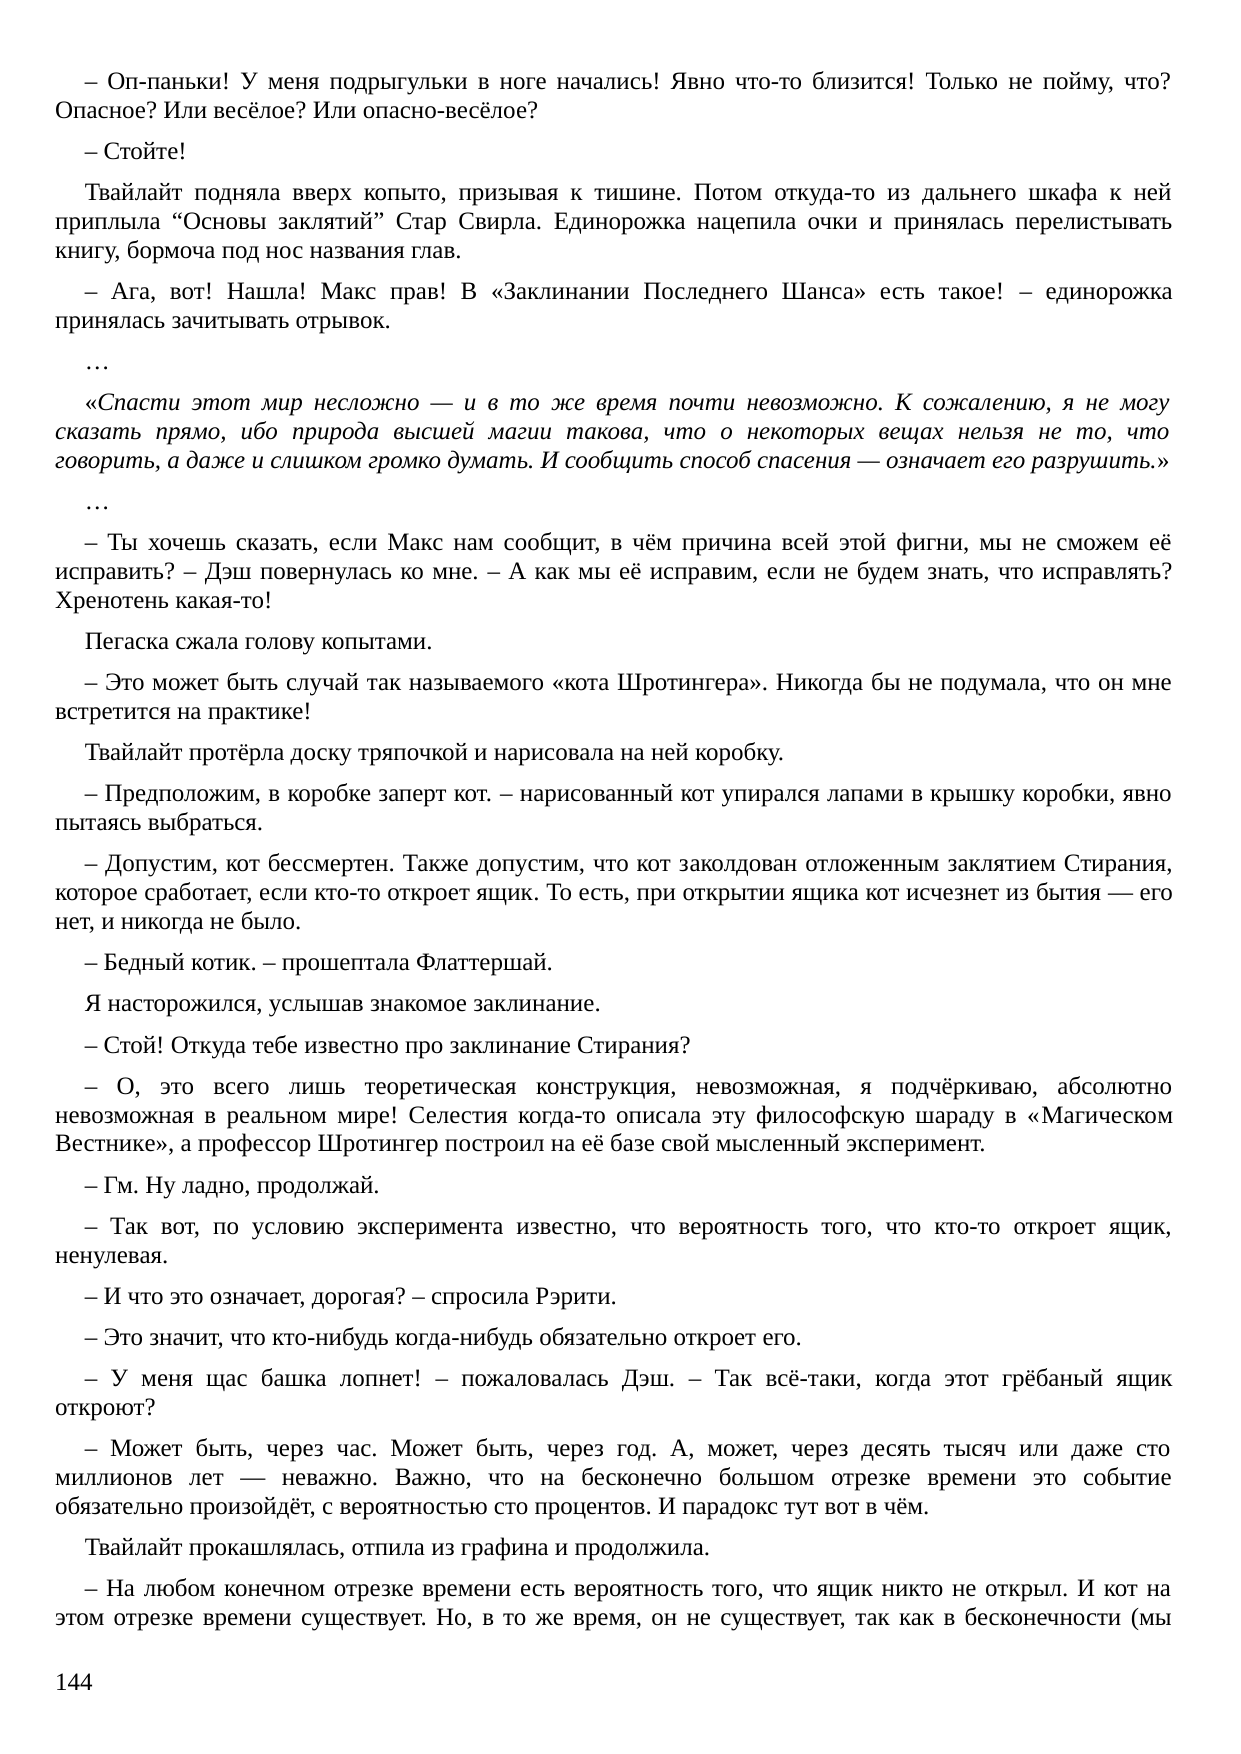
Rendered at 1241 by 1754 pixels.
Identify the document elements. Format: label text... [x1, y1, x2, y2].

text – И что это означает, дорогая? – спросила Рэрити. [55, 1281, 1173, 1310]
text «Спасти этот мир несложно — и в то же время почти невозможно. К сожалению, я не могу сказать прямо, ибо природа высшей магии такова, что о некоторых вещах нельзя не то, что говорить, а даже и слишком громко думать. И сообщить способ спасения — означает его разрушить.» [55, 387, 1173, 473]
text Твайлайт протёрла доску тряпочкой и нарисовала на ней коробку. [55, 737, 1173, 766]
text – Бедный котик. – прошептала Флаттершай. [55, 947, 1173, 976]
text – Это может быть случай так называемого «кота Шротингера». Никогда бы не подумала, что он мне встретится на практике! [55, 667, 1173, 725]
text – Может быть, через час. Может быть, через год. А, может, через десять тысяч или даже сто миллионов лет — неважно. Важно, что на бесконечно большом отрезке времени это событие обязательно произойдёт, с вероятностью сто процентов. И парадокс тут вот в чём. [55, 1433, 1173, 1520]
text – Ага, вот! Нашла! Макс прав! В «Заклинании Последнего Шанса» есть такое! – единорожка принялась зачитывать отрывок. [55, 276, 1173, 333]
text – Стойте! [55, 136, 1173, 165]
text Пегаска сжала голову копытами. [55, 626, 1173, 655]
text – У меня щас башка лопнет! – пожаловалась Дэш. – Так всё-таки, когда этот грёбаный ящик откроют? [55, 1363, 1173, 1421]
text – Ты хочешь сказать, если Макс нам сообщит, в чём причина всей этой фигни, мы не сможем её исправить? – Дэш повернулась ко мне. – А как мы её исправим, если не будем знать, что исправлять? Хренотень какая-то! [55, 527, 1173, 613]
text Я насторожился, услышав знакомое заклинание. [55, 988, 1173, 1017]
text – На любом конечном отрезке времени есть вероятность того, что ящик никто не открыл. И кот на этом отрезке времени существует. Но, в то же время, он не существует, так как в бесконечности (мы [55, 1573, 1173, 1631]
text – Допустим, кот бессмертен. Также допустим, что кот заколдован отложенным заклятием Стирания, которое сработает, если кто-то откроет ящик. То есть, при открытии ящика кот исчезнет из бытия — его нет, и никогда не было. [55, 848, 1173, 935]
text – Гм. Ну ладно, продолжай. [55, 1170, 1173, 1198]
text – Стой! Откуда тебе известно про заклинание Стирания? [55, 1030, 1173, 1058]
text … [55, 486, 1173, 515]
text – Предположим, в коробке заперт кот. – нарисованный кот упирался лапами в крышку коробки, явно пытаясь выбраться. [55, 778, 1173, 836]
text Твайлайт подняла вверх копыто, призывая к тишине. Потом откуда-то из дальнего шкафа к ней приплыла “Основы заклятий” Стар Свирла. Единорожка нацепила очки и принялась перелистывать книгу, бормоча под нос названия глав. [55, 177, 1173, 263]
text – Это значит, что кто-нибудь когда-нибудь обязательно откроет его. [55, 1322, 1173, 1351]
text – Оп-паньки! У меня подрыгульки в ноге начались! Явно что-то близится! Только не пойму, что? Опасное? Или весёлое? Или опасно-весёлое? [55, 66, 1173, 123]
text – О, это всего лишь теоретическая конструкция, невозможная, я подчёркиваю, абсолютно невозможная в реальном мире! Селестия когда-то описала эту философскую шараду в «Магическом Вестнике», а профессор Шротингер построил на её базе свой мысленный эксперимент. [55, 1071, 1173, 1157]
text … [55, 346, 1173, 375]
text – Так вот, по условию эксперимента известно, что вероятность того, что кто-то откроет ящик, ненулевая. [55, 1211, 1173, 1268]
text Твайлайт прокашлялась, отпила из графина и продолжила. [55, 1532, 1173, 1561]
